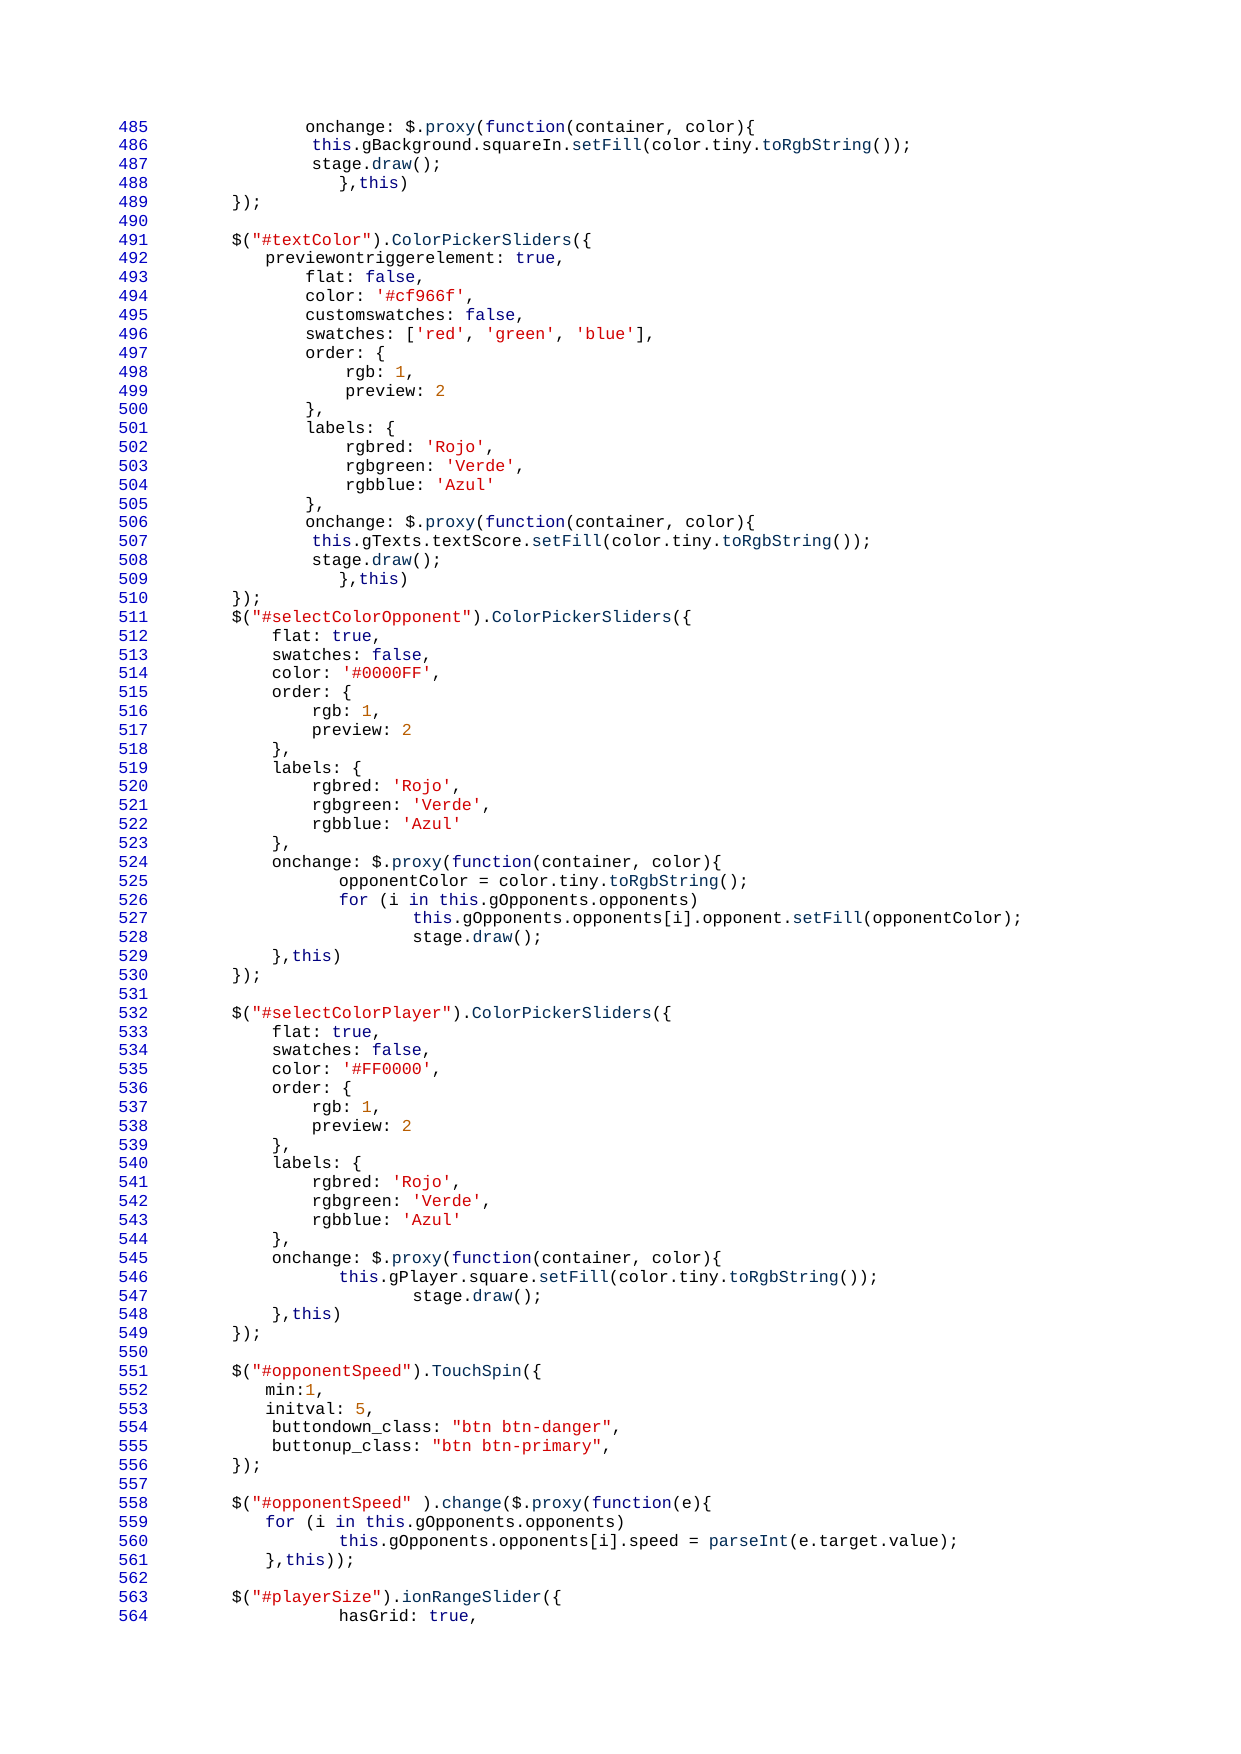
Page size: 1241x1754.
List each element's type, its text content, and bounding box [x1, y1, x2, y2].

text 494 color: '#cf966f', [118, 288, 1122, 307]
text 532 $("#selectColorPlayer").ColorPickerSliders({ [118, 1004, 1122, 1023]
text 506 onchange: $.proxy(function(container, color){ [118, 514, 1122, 533]
text 562 [118, 1570, 1122, 1589]
text 508 stage.draw(); [118, 552, 1122, 571]
text 561 },this)); [118, 1551, 1122, 1570]
text 489 }); [118, 193, 1122, 212]
text 557 [118, 1476, 1122, 1494]
text 547 stage.draw(); [118, 1287, 1122, 1306]
text 493 flat: false, [118, 269, 1122, 288]
text 499 preview: 2 [118, 382, 1122, 401]
text 515 order: { [118, 684, 1122, 703]
text 519 labels: { [118, 759, 1122, 778]
text 512 flat: true, [118, 627, 1122, 646]
text 520 rgbred: 'Rojo', [118, 778, 1122, 797]
text 525 opponentColor = color.tiny.toRgbString(); [118, 872, 1122, 891]
text 501 labels: { [118, 420, 1122, 439]
text 560 this.gOpponents.opponents[i].speed = parseInt(e.target.value); [118, 1532, 1122, 1551]
text 543 rgbblue: 'Azul' [118, 1212, 1122, 1231]
text 558 $("#opponentSpeed" ).change($.proxy(function(e){ [118, 1494, 1122, 1513]
text 513 swatches: false, [118, 646, 1122, 665]
text 511 $("#selectColorOpponent").ColorPickerSliders({ [118, 608, 1122, 627]
text 522 rgbblue: 'Azul' [118, 816, 1122, 834]
text 500 }, [118, 401, 1122, 420]
text 544 }, [118, 1231, 1122, 1249]
text 540 labels: { [118, 1155, 1122, 1174]
text 509 },this) [118, 571, 1122, 589]
text 539 }, [118, 1136, 1122, 1155]
text 497 order: { [118, 344, 1122, 363]
text 492 previewontriggerelement: true, [118, 250, 1122, 269]
text 485 onchange: $.proxy(function(container, color){ [118, 118, 1122, 137]
text 487 stage.draw(); [118, 156, 1122, 175]
text 510 }); [118, 589, 1122, 608]
text 505 }, [118, 495, 1122, 514]
text 488 },this) [118, 175, 1122, 193]
text 504 rgbblue: 'Azul' [118, 476, 1122, 495]
text 518 }, [118, 740, 1122, 759]
text 550 [118, 1344, 1122, 1362]
text 542 rgbgreen: 'Verde', [118, 1193, 1122, 1212]
text 551 $("#opponentSpeed").TouchSpin({ [118, 1362, 1122, 1381]
text 564 hasGrid: true, [118, 1608, 1122, 1626]
text 538 preview: 2 [118, 1117, 1122, 1136]
text 529 },this) [118, 948, 1122, 967]
text 563 $("#playerSize").ionRangeSlider({ [118, 1589, 1122, 1608]
text 556 }); [118, 1457, 1122, 1476]
text 531 [118, 985, 1122, 1004]
text 535 color: '#FF0000', [118, 1061, 1122, 1080]
text 514 color: '#0000FF', [118, 665, 1122, 684]
text 549 }); [118, 1325, 1122, 1344]
text 490 [118, 212, 1122, 231]
text 527 this.gOpponents.opponents[i].opponent.setFill(opponentColor); [118, 910, 1122, 929]
text 530 }); [118, 967, 1122, 985]
text 507 this.gTexts.textScore.setFill(color.tiny.toRgbString()); [118, 533, 1122, 552]
text 548 },this) [118, 1306, 1122, 1325]
text 537 rgb: 1, [118, 1098, 1122, 1117]
text 528 stage.draw(); [118, 929, 1122, 948]
text 524 onchange: $.proxy(function(container, color){ [118, 853, 1122, 872]
text 554 buttondown_class: "btn btn-danger", [118, 1419, 1122, 1438]
text 545 onchange: $.proxy(function(container, color){ [118, 1249, 1122, 1268]
text 516 rgb: 1, [118, 703, 1122, 721]
text 555 buttonup_class: "btn btn-primary", [118, 1438, 1122, 1457]
text 534 swatches: false, [118, 1042, 1122, 1061]
text 491 $("#textColor").ColorPickerSliders({ [118, 231, 1122, 250]
text 552 min:1, [118, 1381, 1122, 1400]
text 536 order: { [118, 1080, 1122, 1098]
text 526 for (i in this.gOpponents.opponents) [118, 891, 1122, 910]
text 553 initval: 5, [118, 1400, 1122, 1419]
text 523 }, [118, 834, 1122, 853]
text 546 this.gPlayer.square.setFill(color.tiny.toRgbString()); [118, 1268, 1122, 1287]
text 559 for (i in this.gOpponents.opponents) [118, 1513, 1122, 1532]
text 503 rgbgreen: 'Verde', [118, 457, 1122, 476]
text 533 flat: true, [118, 1023, 1122, 1042]
text 517 preview: 2 [118, 721, 1122, 740]
text 502 rgbred: 'Rojo', [118, 439, 1122, 457]
text 495 customswatches: false, [118, 307, 1122, 326]
text 541 rgbred: 'Rojo', [118, 1174, 1122, 1193]
text 498 rgb: 1, [118, 363, 1122, 382]
text 521 rgbgreen: 'Verde', [118, 797, 1122, 816]
text 496 swatches: ['red', 'green', 'blue'], [118, 326, 1122, 344]
text 486 this.gBackground.squareIn.setFill(color.tiny.toRgbString()); [118, 137, 1122, 156]
